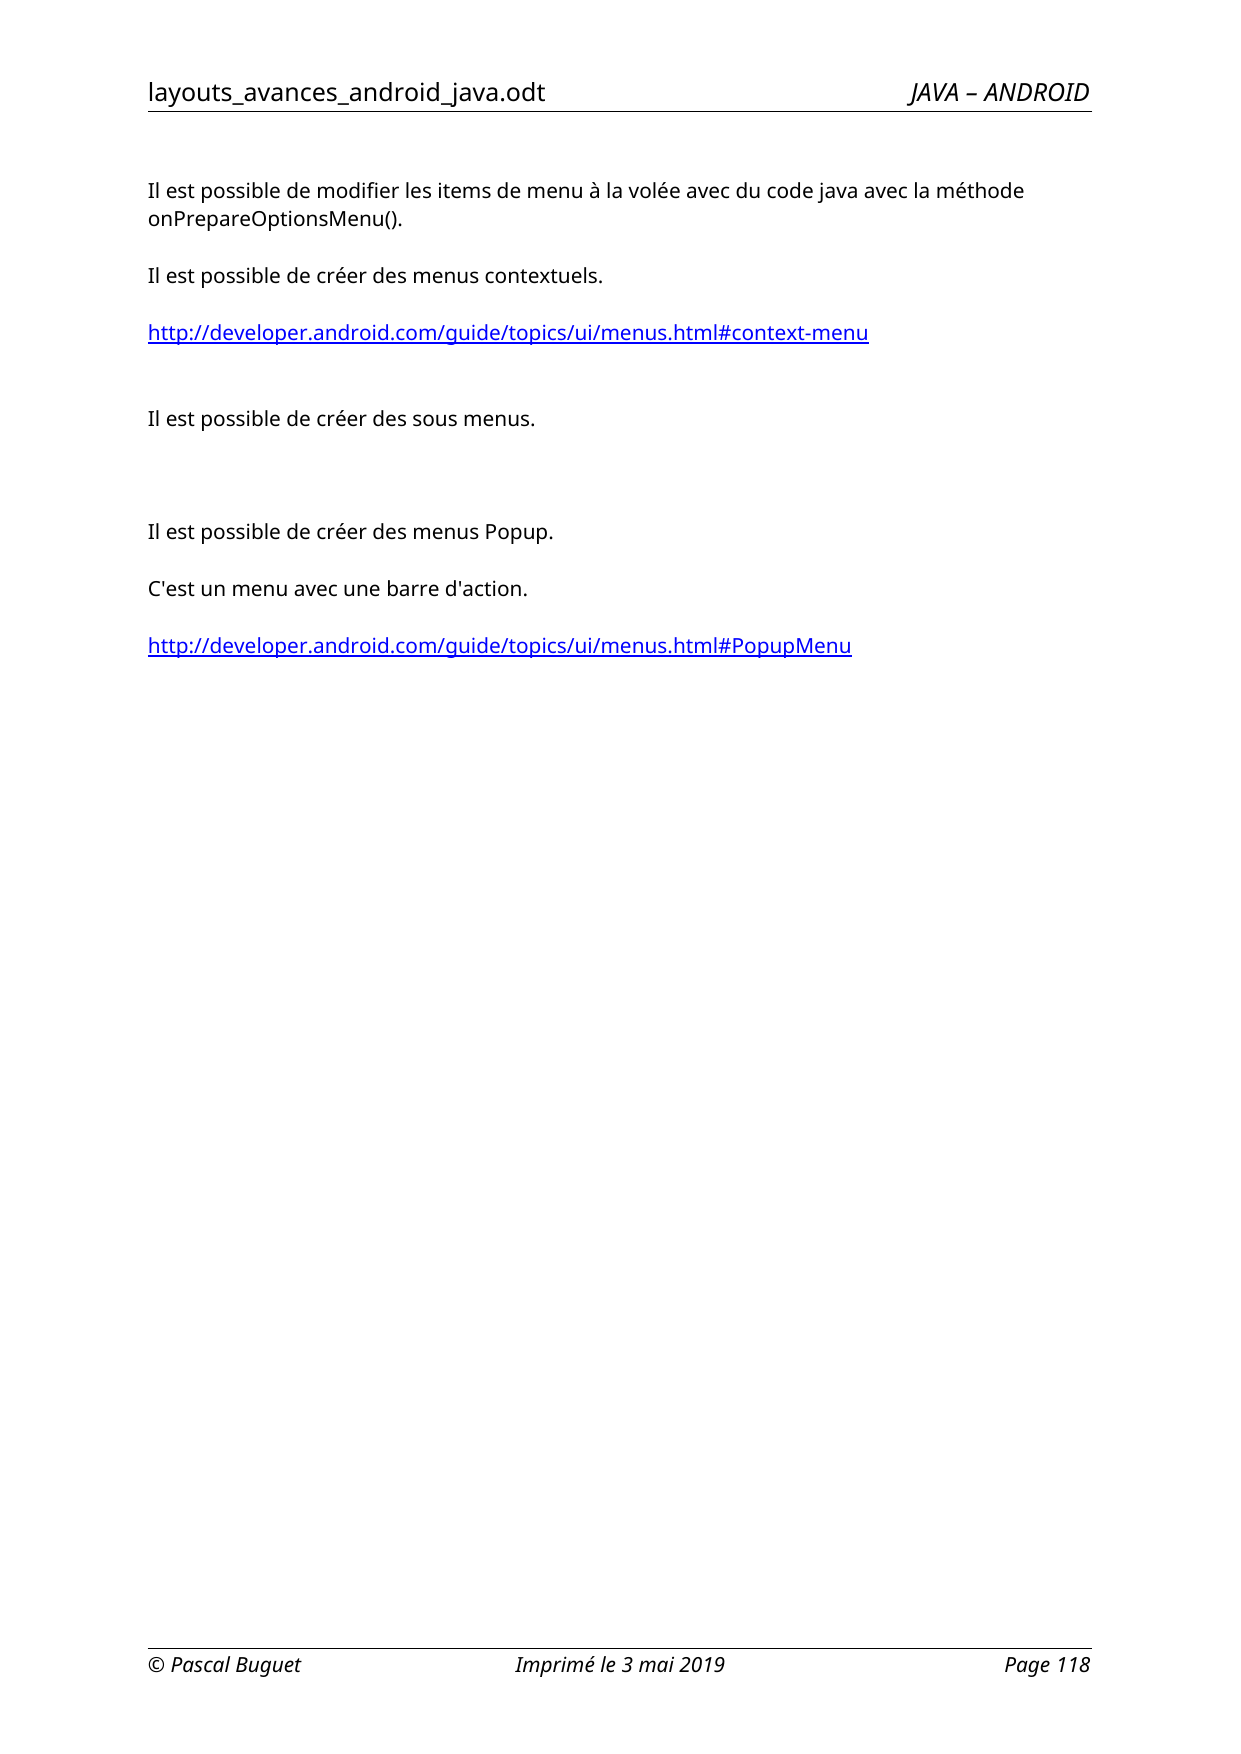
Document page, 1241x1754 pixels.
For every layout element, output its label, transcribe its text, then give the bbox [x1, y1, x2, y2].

text http://developer.android.com/guide/topics/ui/menus.html#context-menu [148, 318, 1092, 347]
text Il est possible de créer des sous menus. [148, 404, 1092, 432]
text http://developer.android.com/guide/topics/ui/menus.html#PopupMenu [148, 631, 1092, 659]
text Il est possible de modifier les items de menu à la volée avec du code java avec la méthode onPrepareOptionsMenu(). [148, 176, 1092, 233]
text Il est possible de créer des menus Popup. [148, 517, 1092, 546]
text Il est possible de créer des menus contextuels. [148, 261, 1092, 290]
text C'est un menu avec une barre d'action. [148, 574, 1092, 603]
